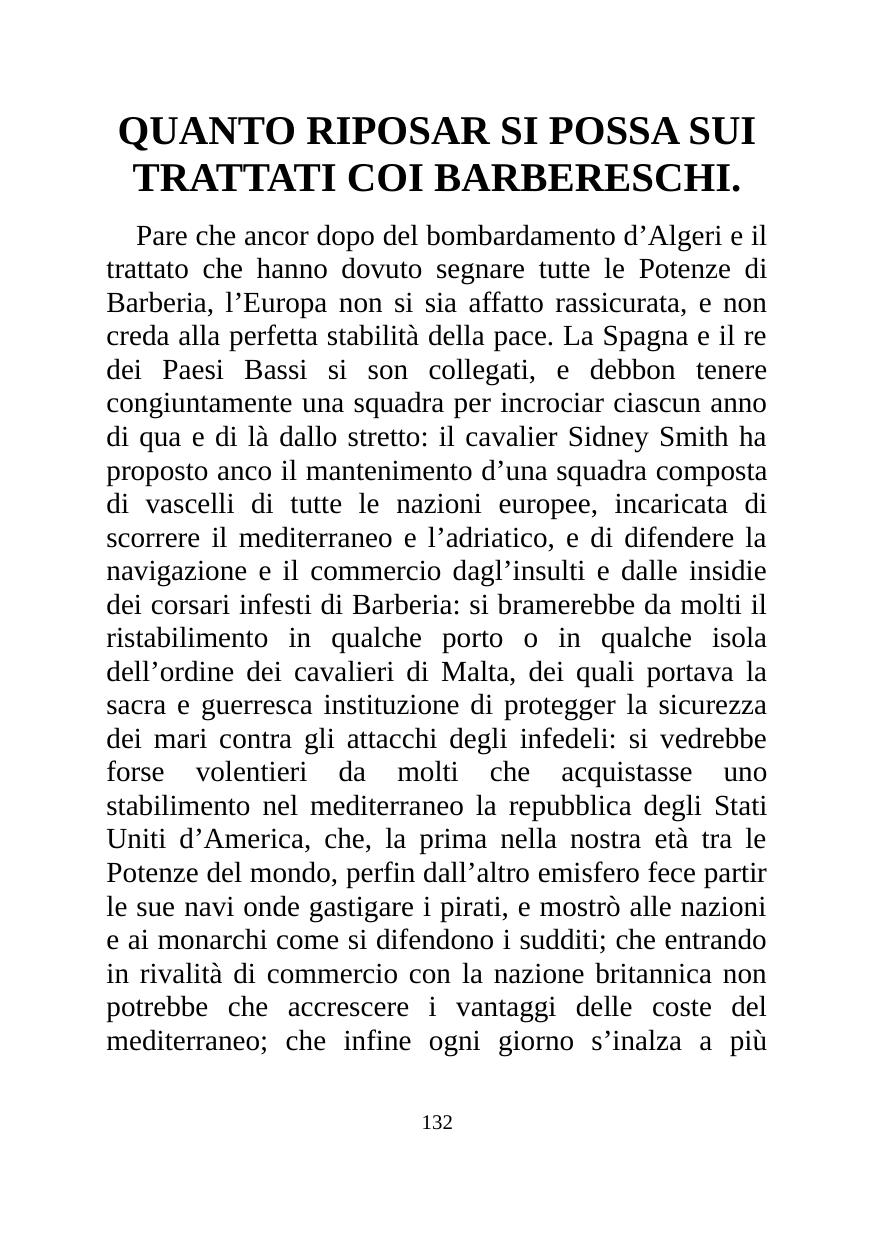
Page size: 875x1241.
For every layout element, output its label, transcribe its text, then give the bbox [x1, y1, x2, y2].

subtitle Quanto riposar si possa sui trattati coi Barbereschi. [106, 106, 768, 200]
text Pare che ancor dopo del bombardamento d’Algeri e il trattato che hanno dovuto segnare tutte le Potenze di Barberia, l’Europa non si sia affatto rassicurata, e non creda alla perfetta stabilità della pace. La Spagna e il re dei Paesi Bassi si son collegati, e debbon tenere congiuntamente una squadra per incrociar ciascun anno di qua e di là dallo stretto: il cavalier Sidney Smith ha proposto anco il mantenimento d’una squadra composta di vascelli di tutte le nazioni europee, incaricata di scorrere il mediterraneo e l’adriatico, e di difendere la navigazione e il commercio dagl’insulti e dalle insidie dei corsari infesti di Barberia: si bramerebbe da molti il ristabilimento in qualche porto o in qualche isola dell’ordine dei cavalieri di Malta, dei quali portava la sacra e guerresca instituzione di protegger la sicurezza dei mari contra gli attacchi degli infedeli: si vedrebbe forse volentieri da molti che acquistasse uno stabilimento nel mediterraneo la repubblica degli Stati Uniti d’America, che, la prima nella nostra età tra le Potenze del mondo, perfin dall’altro emisfero fece partir le sue navi onde gastigare i pirati, e mostrò alle nazioni e ai monarchi come si difendono i sudditi; che entrando in rivalità di commercio con la nazione britannica non potrebbe che accrescere i vantaggi delle coste del mediterraneo; che infine ogni giorno s’inalza a più [106, 218, 768, 1056]
